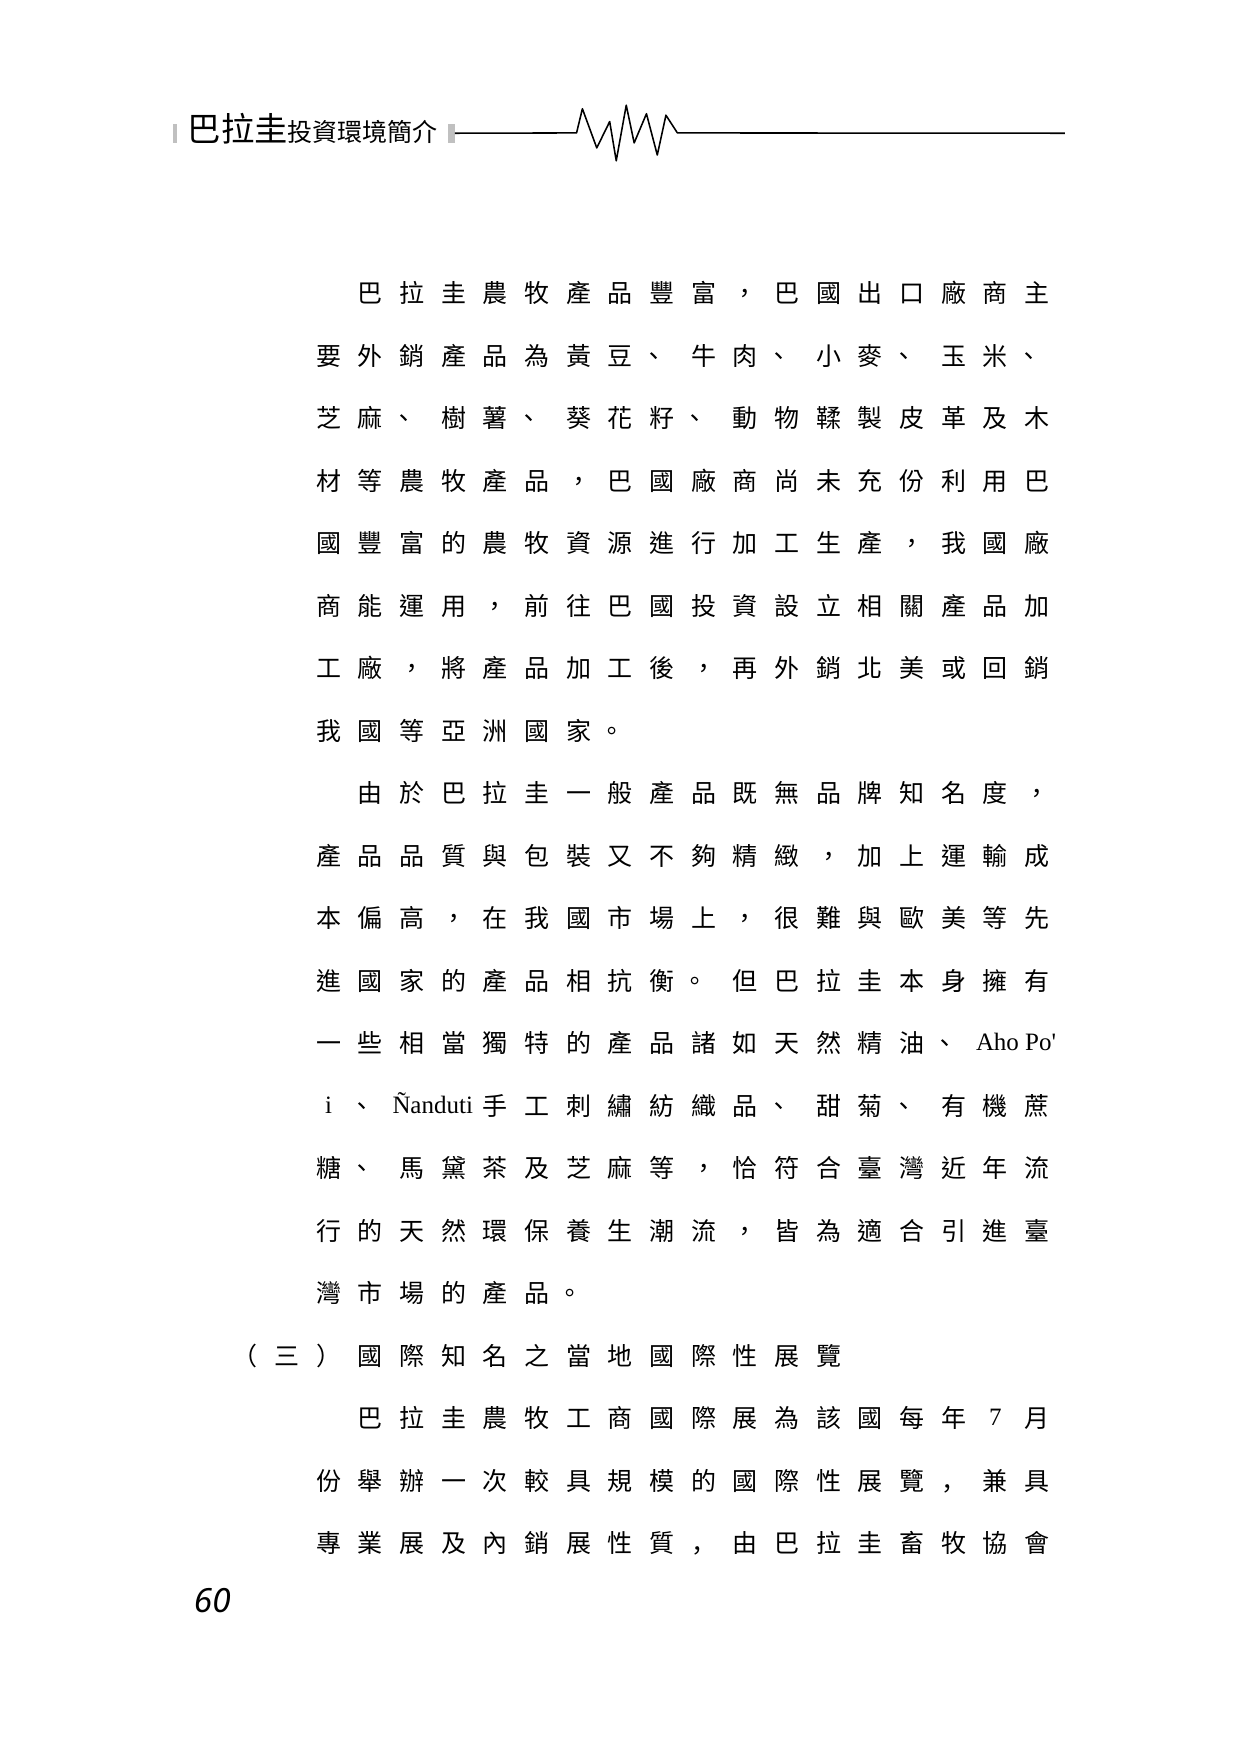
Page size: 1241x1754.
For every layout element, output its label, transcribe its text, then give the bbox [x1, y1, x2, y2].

text 巴拉圭農牧工商國際展為該國每年7月份舉辦一次較具規模的國際性展覽，兼具專業展及內銷展性質，由巴拉圭畜牧協會 [281, 1375, 1058, 1563]
text 巴拉圭農牧產品豐富，巴國出口廠商主要外銷產品為黃豆、牛肉、小麥、玉米、芝麻、樹薯、葵花籽、動物鞣製皮革及木材等農牧產品，巴國廠商尚未充份利用巴國豐富的農牧資源進行加工生產，我國廠商能運用，前往巴國投資設立相關產品加工廠，將產品加工後，再外銷北美或回銷我國等亞洲國家。 [281, 250, 1058, 750]
text （三）國際知名之當地國際性展覽 [207, 1313, 1058, 1375]
text 由於巴拉圭一般產品既無品牌知名度，產品品質與包裝又不夠精緻，加上運輸成本偏高，在我國市場上，很難與歐美等先進國家的產品相抗衡。但巴拉圭本身擁有一些相當獨特的產品諸如天然精油、Aho Po' i、Ñanduti手工刺繡紡織品、甜菊、有機蔗糖、馬黛茶及芝麻等，恰符合臺灣近年流行的天然環保養生潮流，皆為適合引進臺灣市場的產品。 [281, 750, 1058, 1313]
